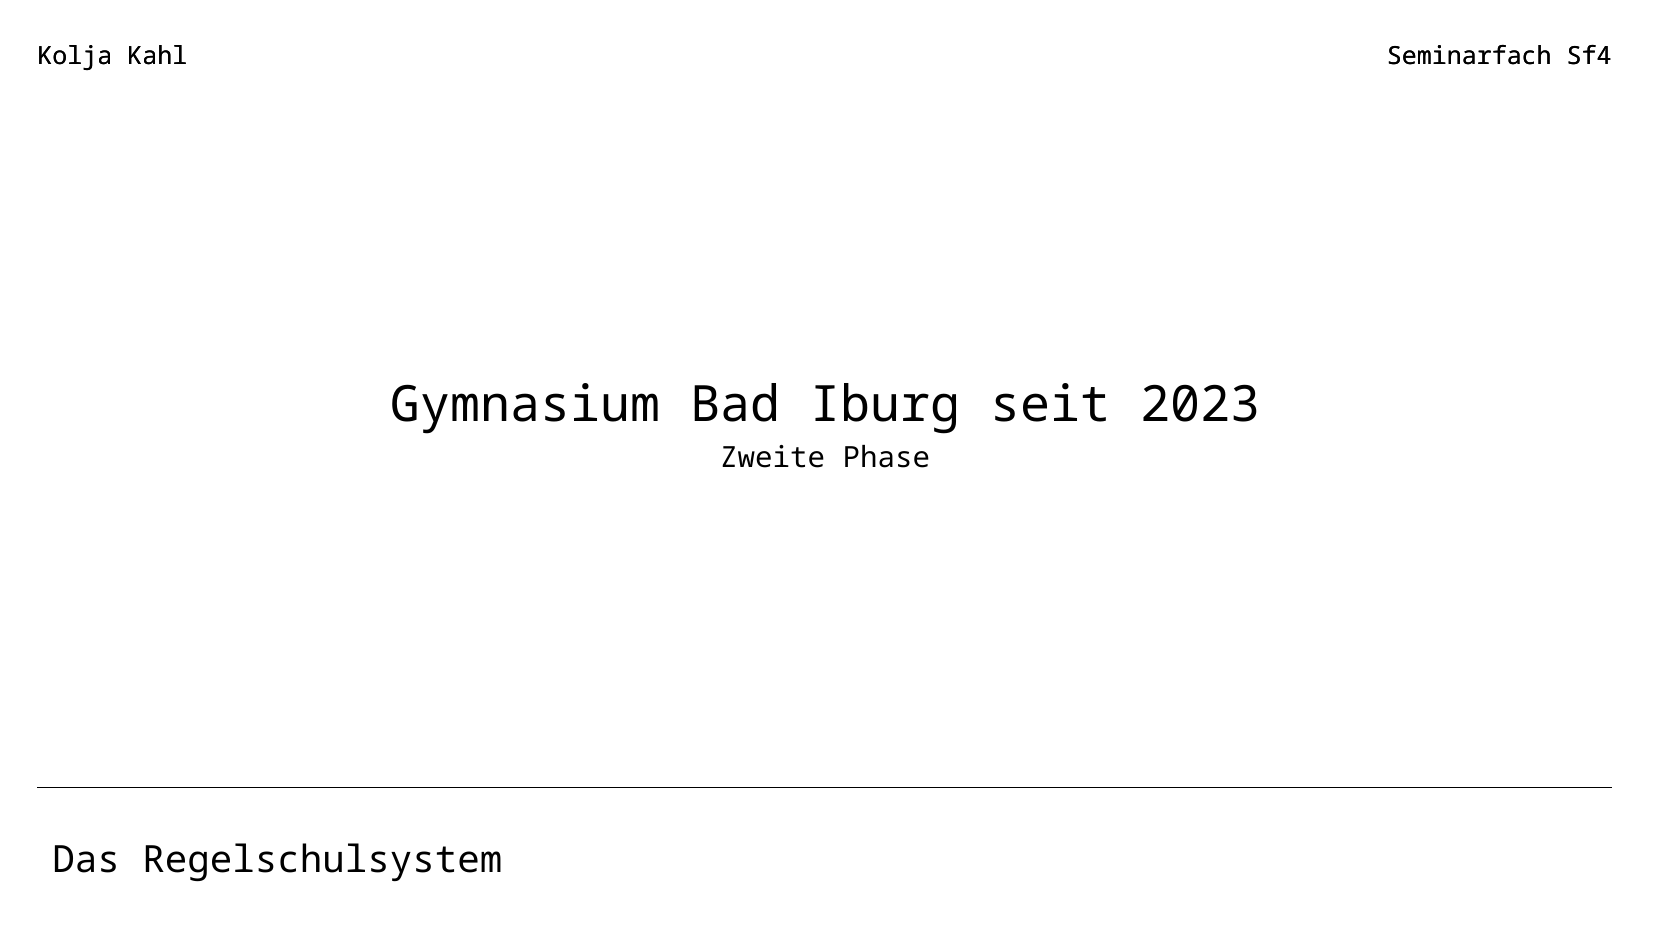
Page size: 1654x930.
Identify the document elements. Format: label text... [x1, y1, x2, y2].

title Kolja Kahl [37, 37, 225, 76]
text_box Gymnasium Bad Iburg seit 2023 Zweite Phase [37, 131, 1613, 713]
text_box Das Regelschulsystem [37, 825, 536, 890]
title Seminarfach Sf4 [1312, 37, 1612, 76]
